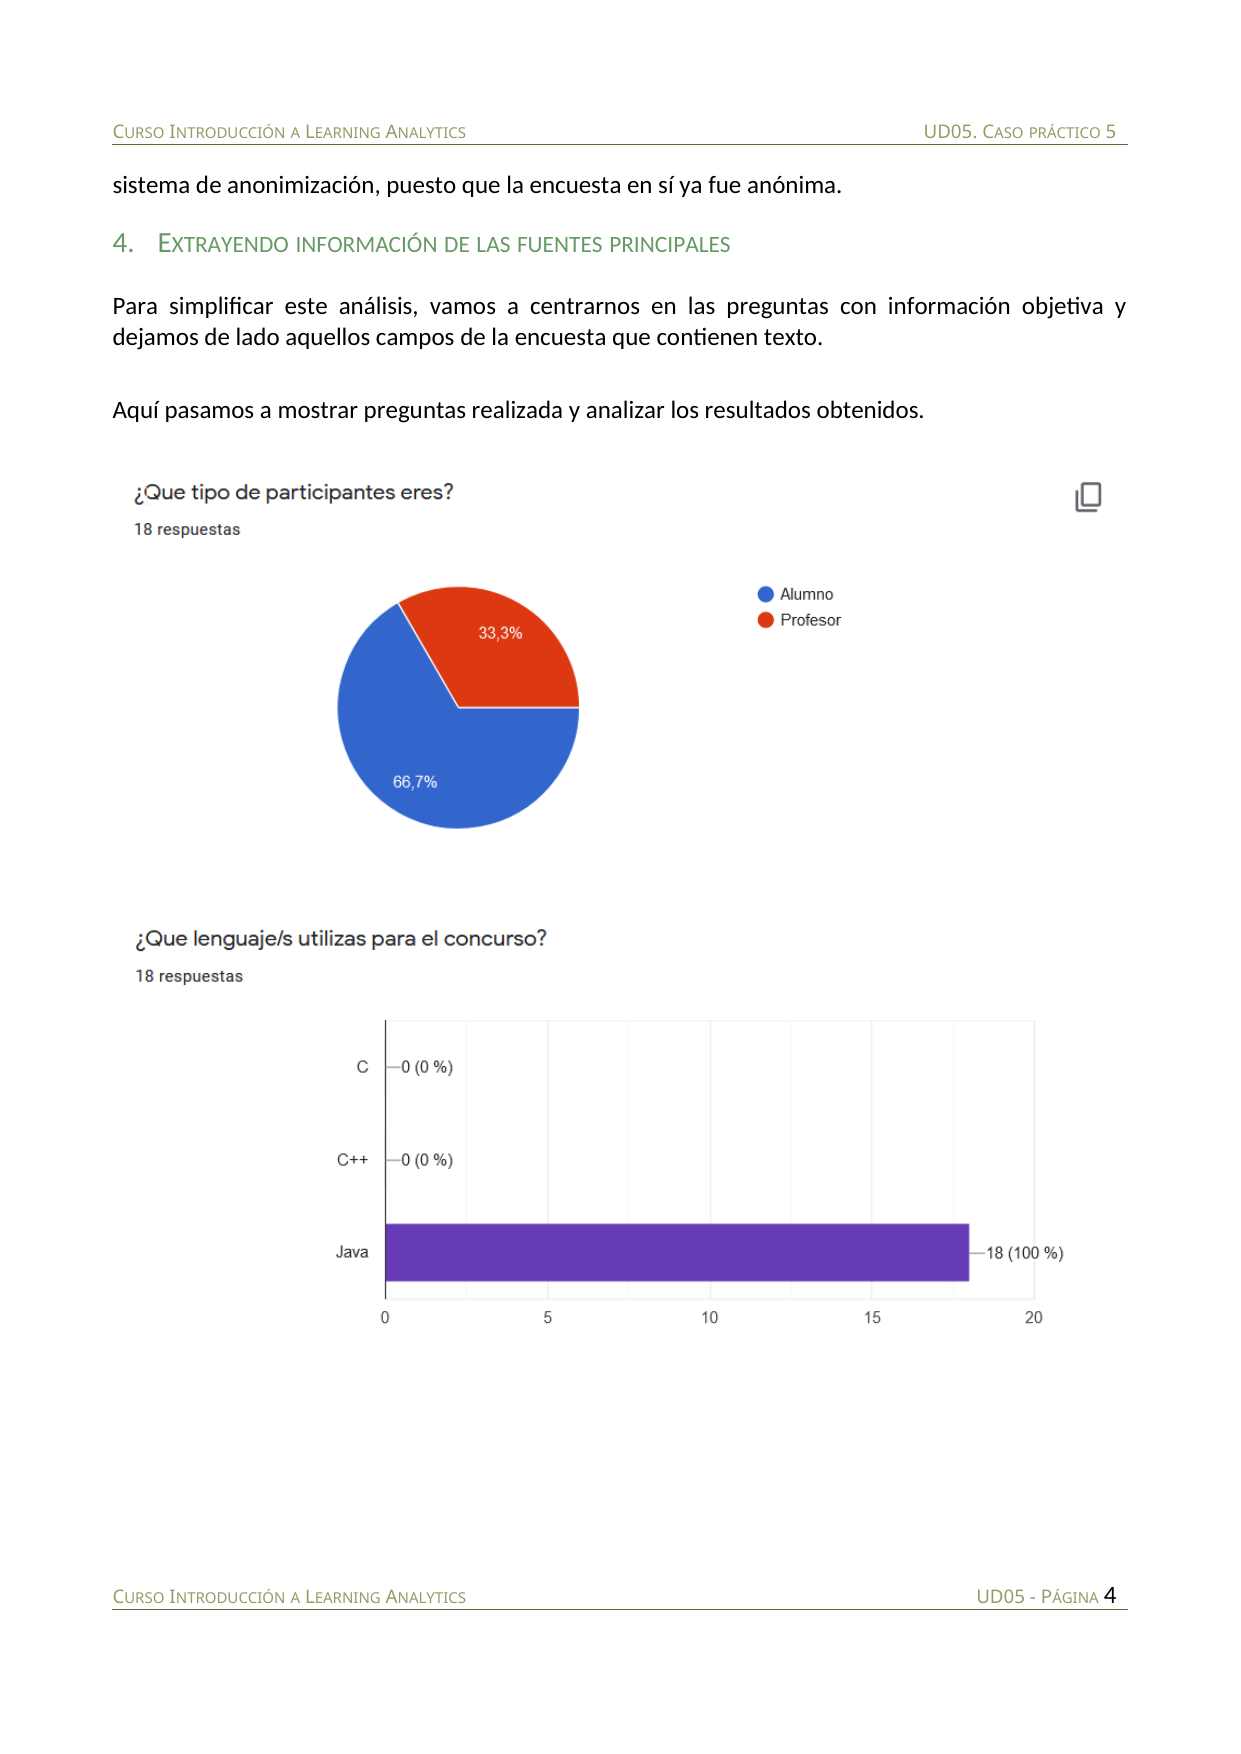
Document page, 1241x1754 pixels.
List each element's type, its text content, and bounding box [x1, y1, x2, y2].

text Aquí pasamos a mostrar preguntas realizada y analizar los resultados obtenidos. [112, 394, 1128, 425]
text sistema de anonimización, puesto que la encuesta en sí ya fue anónima. [112, 169, 1128, 199]
picture [112, 903, 1128, 1367]
subtitle Extrayendo información de las fuentes principales [112, 224, 1128, 260]
text Para simplificar este análisis, vamos a centrarnos en las preguntas con información objetiva y dejamos de lado aquellos campos de la encuesta que contienen texto. [112, 290, 1128, 351]
picture [112, 468, 1128, 861]
